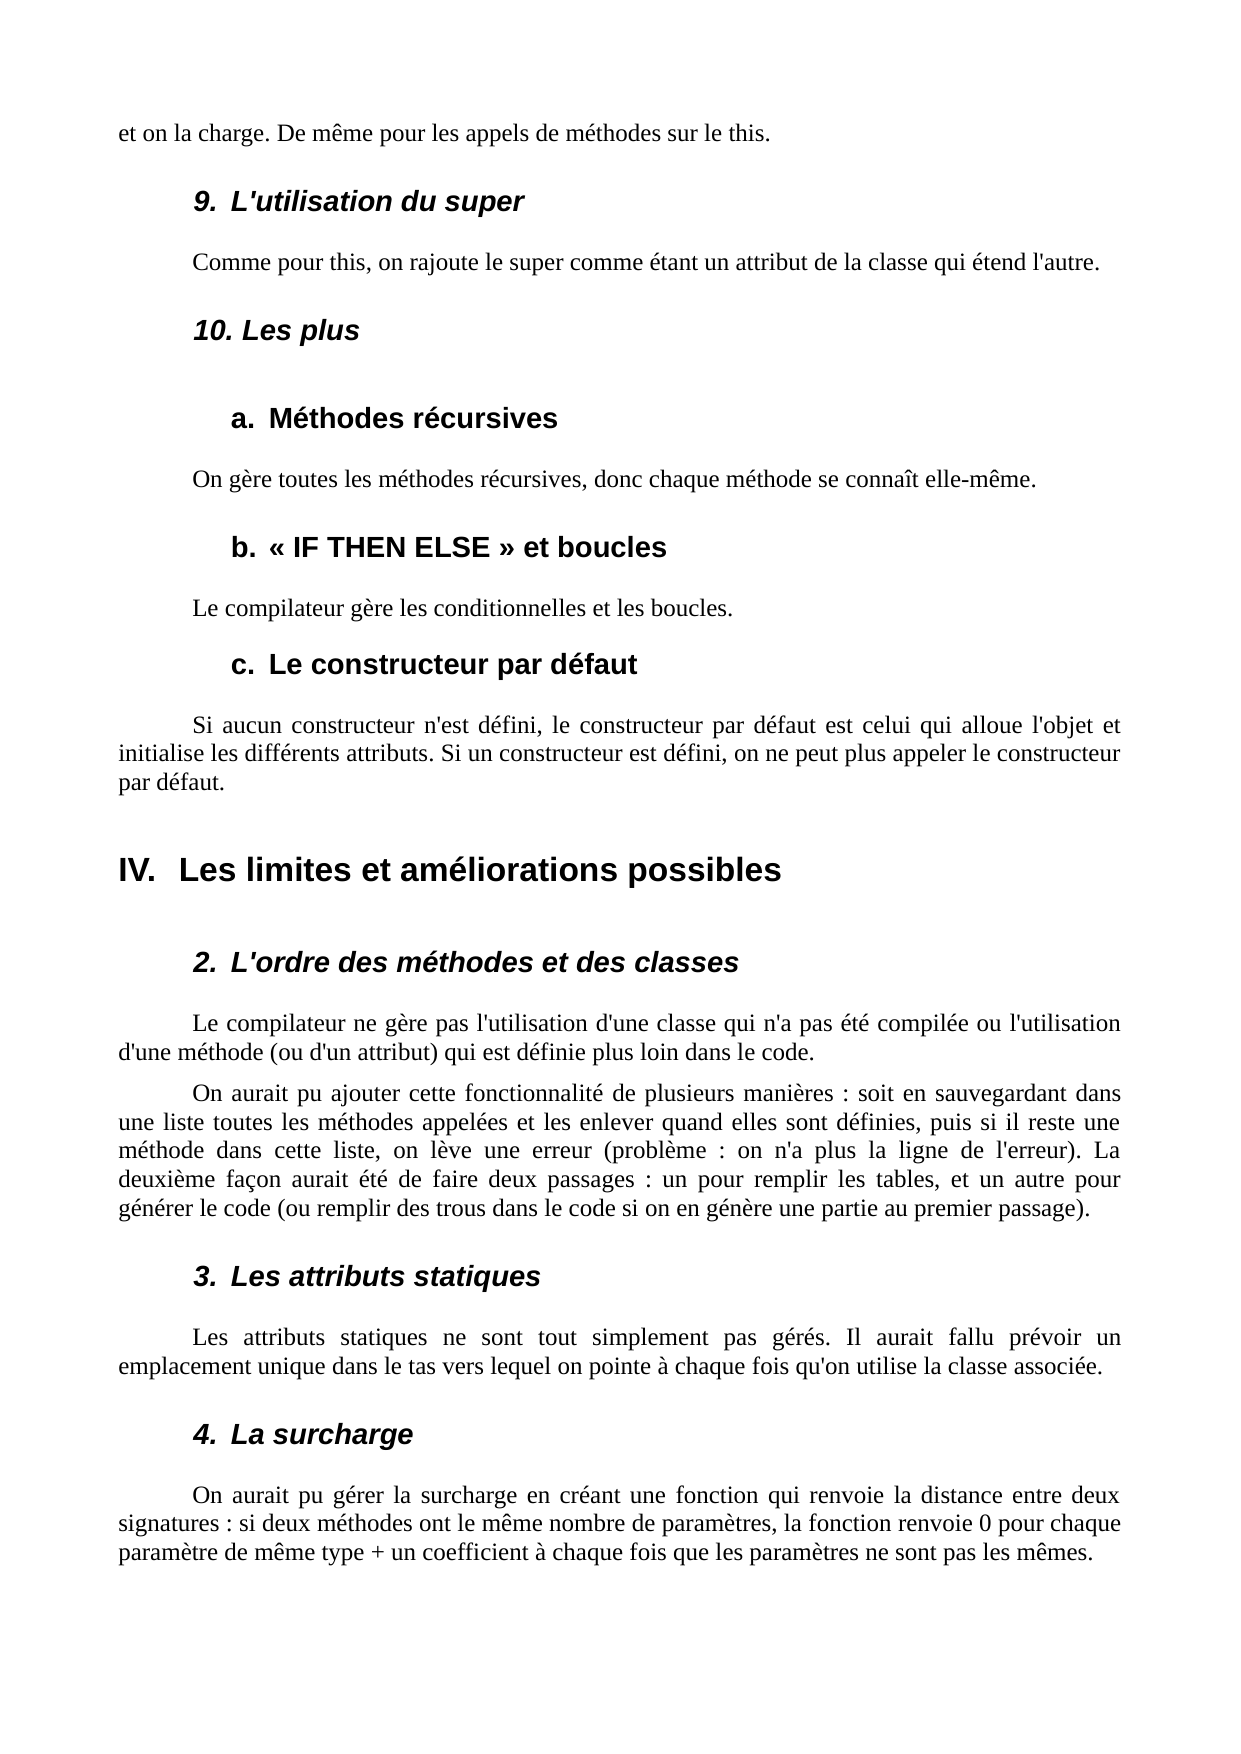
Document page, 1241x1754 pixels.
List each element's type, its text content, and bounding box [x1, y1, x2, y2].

subtitle Les attributs statiques [193, 1259, 1122, 1293]
text Si aucun constructeur n'est défini, le constructeur par défaut est celui qui alloue l'objet et initialise les différents attributs. Si un constructeur est défini, on ne peut plus appeler le constructeur par défaut. [118, 710, 1122, 796]
text Comme pour this, on rajoute le super comme étant un attribut de la classe qui étend l'autre. [118, 247, 1122, 276]
text On aurait pu gérer la surcharge en créant une fonction qui renvoie la distance entre deux signatures : si deux méthodes ont le même nombre de paramètres, la fonction renvoie 0 pour chaque paramètre de même type + un coefficient à chaque fois que les paramètres ne sont pas les mêmes. [118, 1480, 1122, 1566]
subtitle L'utilisation du super [193, 184, 1122, 218]
subtitle Méthodes récursives [231, 401, 1122, 435]
text Le compilateur ne gère pas l'utilisation d'une classe qui n'a pas été compilée ou l'utilisation d'une méthode (ou d'un attribut) qui est définie plus loin dans le code. [118, 1008, 1122, 1065]
subtitle L'ordre des méthodes et des classes [193, 945, 1122, 979]
text On aurait pu ajouter cette fonctionnalité de plusieurs manières : soit en sauvegardant dans une liste toutes les méthodes appelées et les enlever quand elles sont définies, puis si il reste une méthode dans cette liste, on lève une erreur (problème : on n'a plus la ligne de l'erreur). La deuxième façon aurait été de faire deux passages : un pour remplir les tables, et un autre pour générer le code (ou remplir des trous dans le code si on en génère une partie au premier passage). [118, 1078, 1122, 1222]
subtitle « IF THEN ELSE » et boucles [231, 530, 1122, 564]
text Le compilateur gère les conditionnelles et les boucles. [118, 593, 1122, 622]
subtitle Les limites et améliorations possibles [118, 850, 1122, 888]
subtitle Le constructeur par défaut [231, 647, 1122, 680]
text Les attributs statiques ne sont tout simplement pas gérés. Il aurait fallu prévoir un emplacement unique dans le tas vers lequel on pointe à chaque fois qu'on utilise la classe associée. [118, 1322, 1122, 1379]
text et on la charge. De même pour les appels de méthodes sur le this. [118, 118, 1122, 147]
text On gère toutes les méthodes récursives, donc chaque méthode se connaît elle-même. [118, 464, 1122, 493]
subtitle La surcharge [193, 1417, 1122, 1451]
subtitle Les plus [193, 313, 1122, 347]
